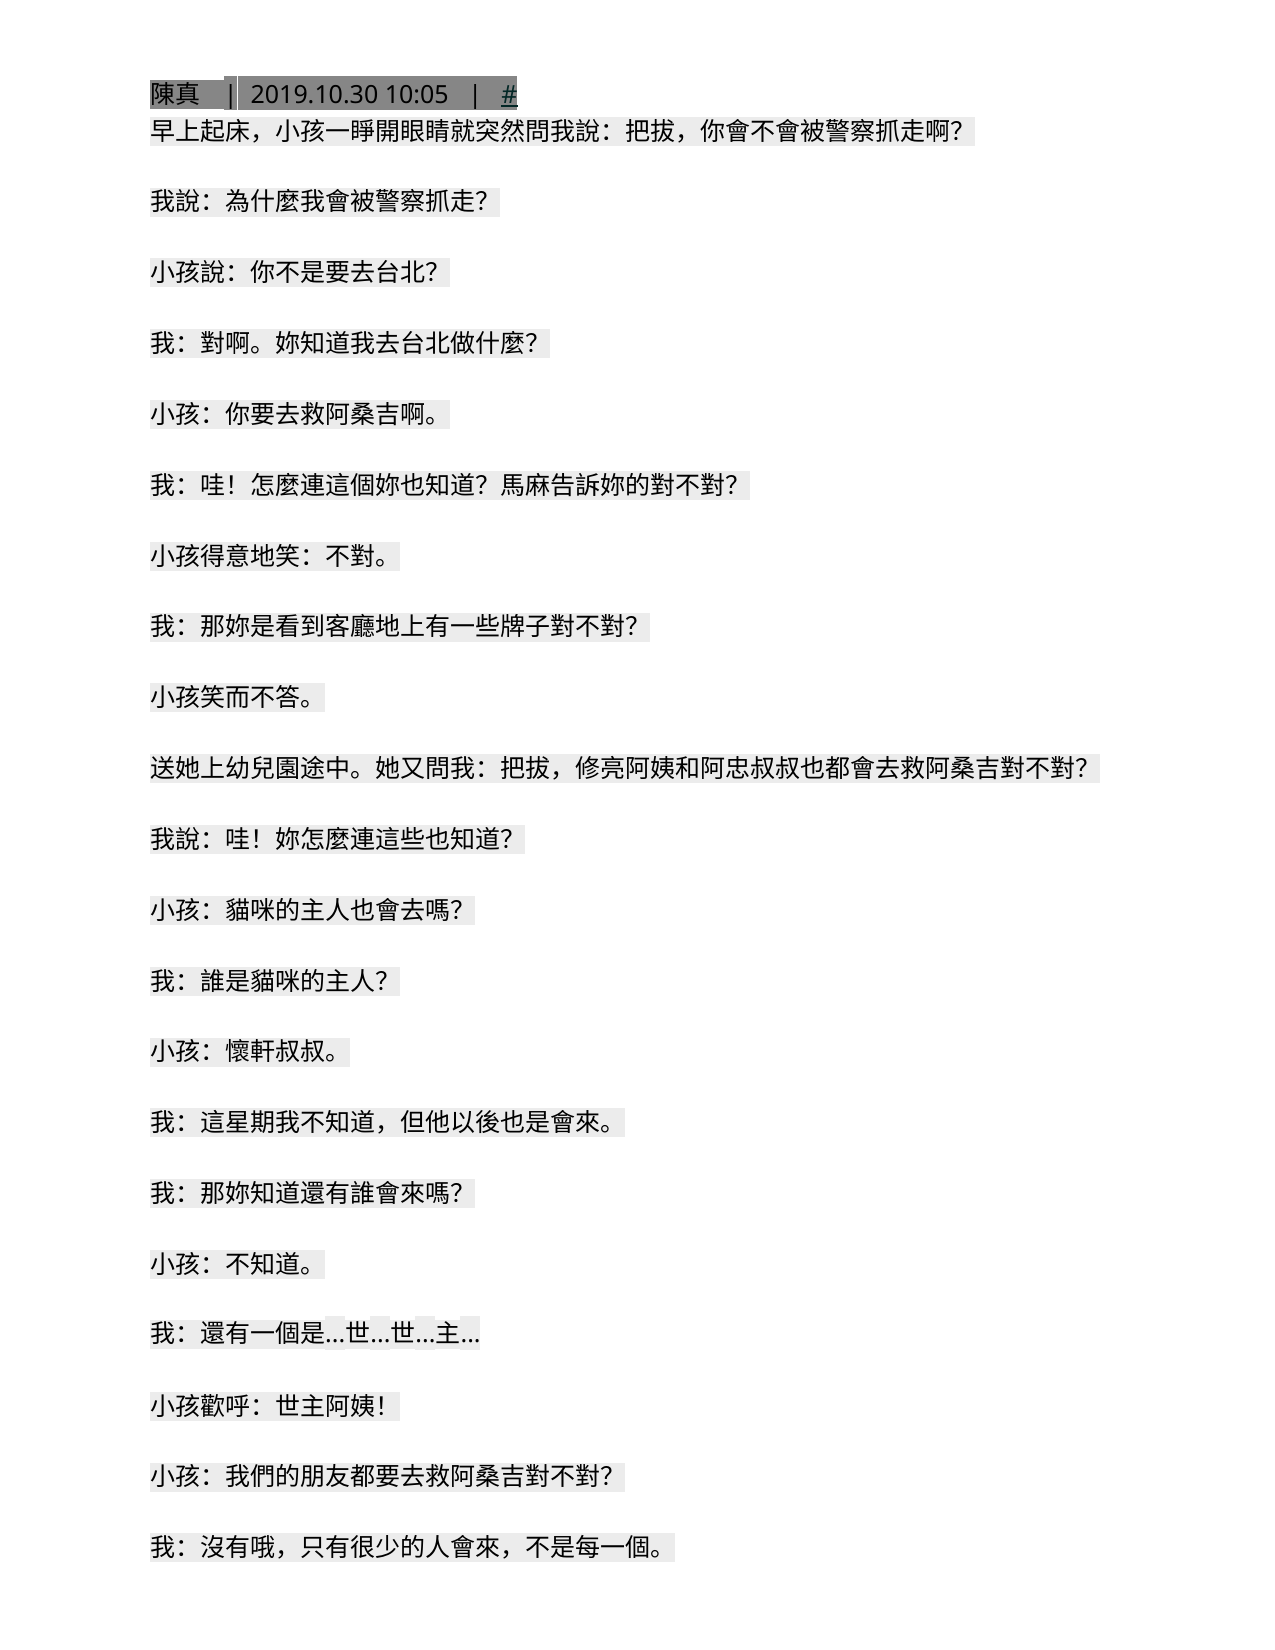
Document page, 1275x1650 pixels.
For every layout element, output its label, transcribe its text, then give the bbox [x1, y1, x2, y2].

text 陳真 | 2019.10.30 10:05 | # [150, 75, 1125, 110]
text 早上起床，小孩一睜開眼睛就突然問我說：把拔，你會不會被警察抓走啊？ 我說：為什麼我會被警察抓走？ 小孩說：你不是要去台北？ 我：對啊。妳知道我去台北做什麼？ 小孩：你要去救阿桑吉啊。 我：哇！怎麼連這個妳也知道？馬麻告訴妳的對不對？ 小孩得意地笑：不對。 我：那妳是看到客廳地上有一些牌子對不對？ 小孩笑而不答。 送她上幼兒園途中。她又問我：把拔，修亮阿姨和阿忠叔叔也都會去救阿桑吉對不對？ 我說：哇！妳怎麼連這些也知道？ 小孩：貓咪的主人也會去嗎？ 我：誰是貓咪的主人？ 小孩：懷軒叔叔。 我：這星期我不知道，但他以後也是會來。 我：那妳知道還有誰會來嗎？ 小孩：不知道。 我：還有一個是...世...世...主... 小孩歡呼：世主阿姨！ 小孩：我們的朋友都要去救阿桑吉對不對？ 我：沒有哦，只有很少的人會來，不是每一個。 [150, 110, 1125, 1562]
